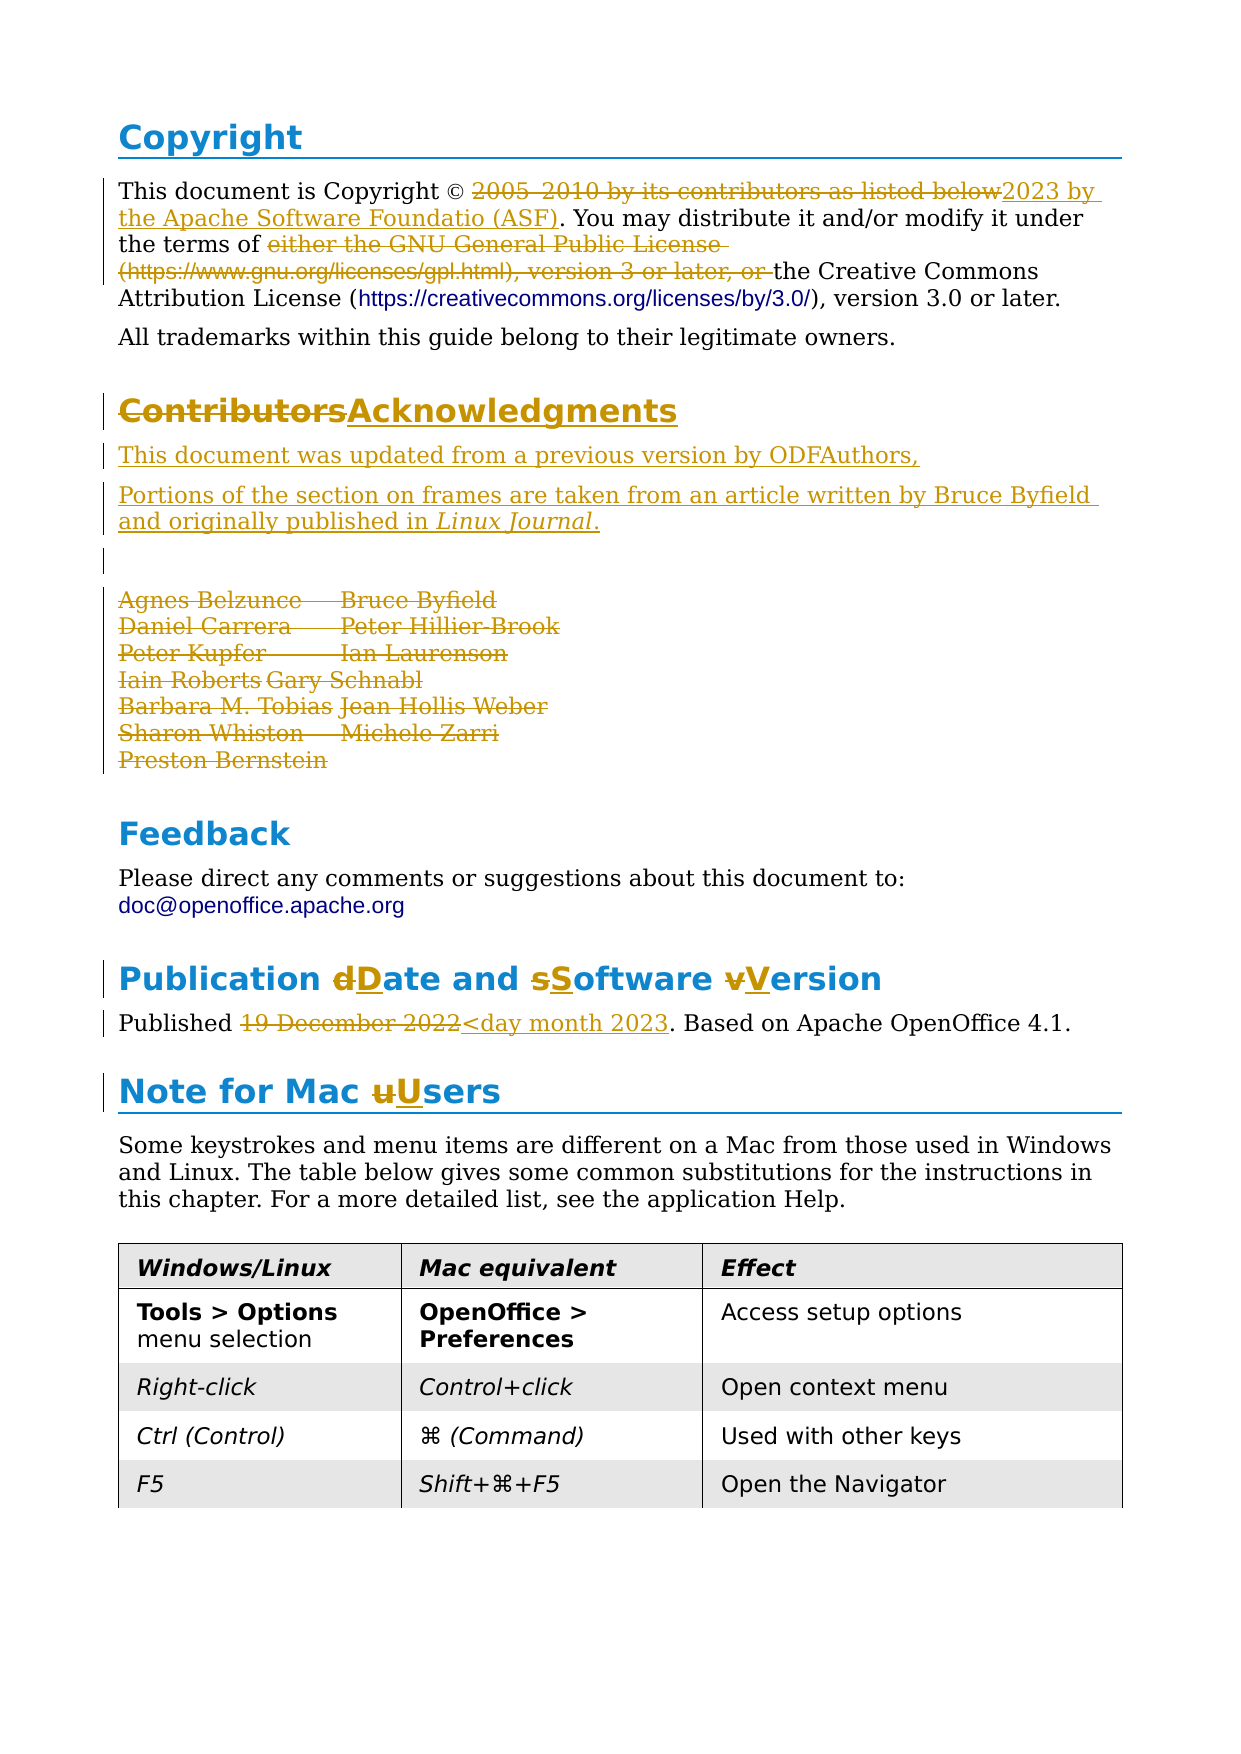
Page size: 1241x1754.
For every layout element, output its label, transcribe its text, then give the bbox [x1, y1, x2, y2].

table_header Windows/Linux [119, 1244, 401, 1287]
table_cell Tools > Options menu selection [119, 1289, 401, 1363]
table_header Mac equivalent [402, 1244, 702, 1287]
table_cell Used with other keys [703, 1411, 1122, 1460]
text Acknowledgments [118, 393, 1122, 430]
text Please direct any comments or suggestions about this document to: doc@openoffice.apache.org [118, 865, 1122, 918]
table_cell Shift+z+F5 [402, 1460, 702, 1508]
table_cell z (Command) [402, 1411, 702, 1460]
text All trademarks within this guide belong to their legitimate owners. [118, 324, 1122, 351]
subtitle Copyright [118, 118, 1122, 157]
text Publication Date and Software Version [118, 960, 1122, 998]
table_header Effect [703, 1244, 1122, 1287]
table_cell Open the Navigator [703, 1460, 1122, 1508]
text This document was updated from a previous version by ODFAuthors, [118, 443, 1122, 469]
table_cell F5 [119, 1460, 401, 1508]
table_cell OpenOffice > Preferences [402, 1289, 702, 1363]
table_cell Ctrl (Control) [119, 1411, 401, 1460]
table_cell Control+click [402, 1363, 702, 1411]
text Portions of the section on frames are taken from an article written by Bruce Byfield and originally published in Linux Journal. [118, 482, 1122, 535]
text Some keystrokes and menu items are different on a Mac from those used in Windows and Linux. The table below gives some common substitutions for the instructions in this chapter. For a more detailed list, see the application Help. [118, 1133, 1122, 1213]
text This document is Copyright © 2023 by the Apache Software Foundatio (ASF). You may distribute it and/or modify it under the terms of the Creative Commons Attribution License (https://creativecommons.org/licenses/by/3.0/), version 3.0 or later. [118, 178, 1122, 312]
text Feedback [118, 816, 1122, 853]
table_cell Right-click [119, 1363, 401, 1411]
table_cell Access setup options [703, 1289, 1122, 1363]
subtitle Note for Mac Users [118, 1073, 1122, 1112]
text Published <day month 2023. Based on Apache OpenOffice 4.1. [118, 1010, 1122, 1037]
table_cell Open context menu [703, 1363, 1122, 1411]
